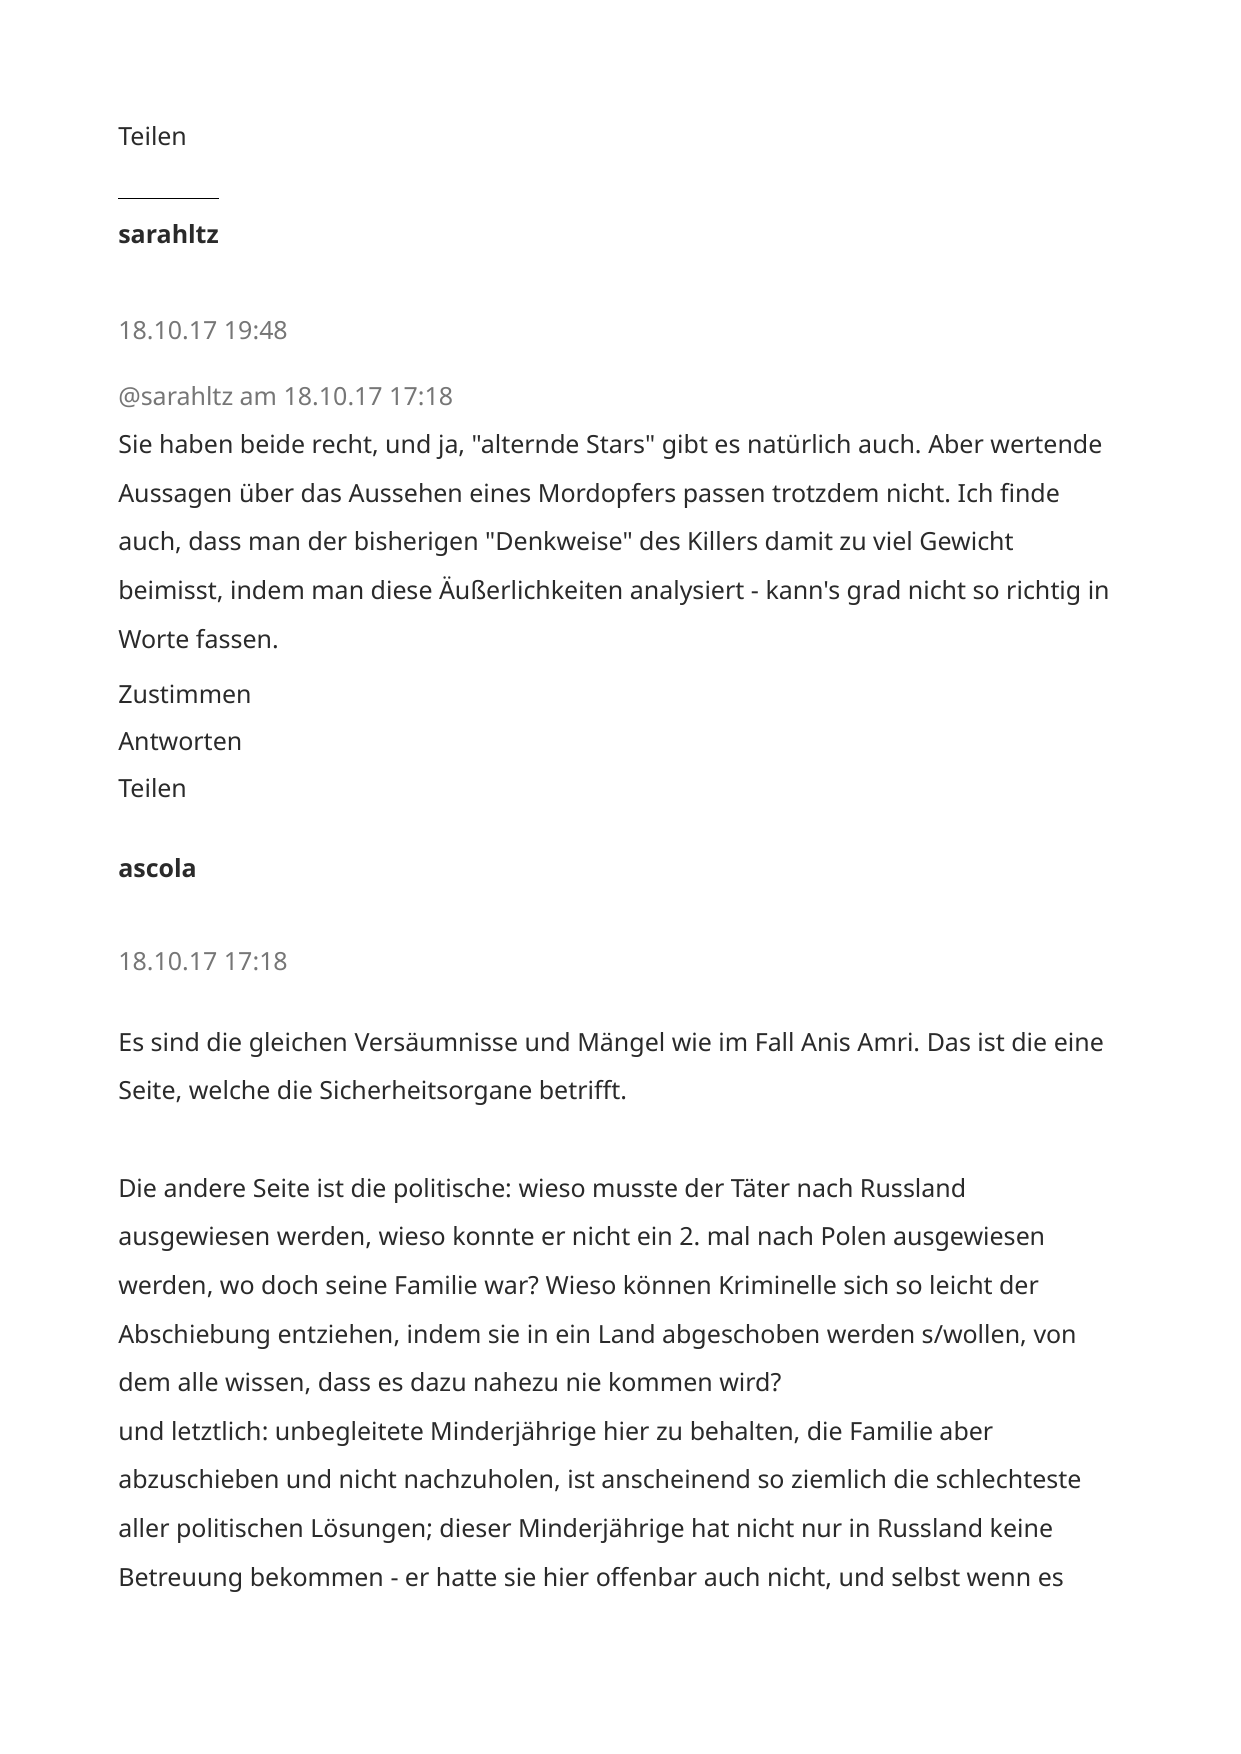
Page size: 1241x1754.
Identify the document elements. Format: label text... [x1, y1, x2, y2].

text Teilen [118, 770, 1122, 804]
text 18.10.17 19:48 [118, 312, 1117, 347]
text Teilen [118, 118, 1122, 152]
text Es sind die gleichen Versäumnisse und Mängel wie im Fall Anis Amri. Das ist die eine Seite, welche die Sicherheitsorgane betrifft. Die andere Seite ist die politische: wieso musste der Täter nach Russland ausgewiesen werden, wieso konnte er nicht ein 2. mal nach Polen ausgewiesen werden, wo doch seine Familie war? Wieso können Kriminelle sich so leicht der Abschiebung entziehen, indem sie in ein Land abgeschoben werden s/wollen, von dem alle wissen, dass es dazu nahezu nie kommen wird? und letztlich: unbegleitete Minderjährige hier zu behalten, die Familie aber abzuschieben und nicht nachzuholen, ist anscheinend so ziemlich die schlechteste aller politischen Lösungen; dieser Minderjährige hat nicht nur in Russland keine Betreuung bekommen - er hatte sie hier offenbar auch nicht, und selbst wenn es [118, 1024, 1122, 1593]
text ascola [118, 850, 1114, 884]
text Zustimmen [118, 676, 1122, 710]
text Antworten [118, 723, 1122, 757]
text sarahltz [118, 198, 1114, 251]
text 18.10.17 17:18 [118, 943, 1117, 977]
text @sarahltz am 18.10.17 17:18 Sie haben beide recht, und ja, "alternde Stars" gibt es natürlich auch. Aber wertende Aussagen über das Aussehen eines Mordopfers passen trotzdem nicht. Ich finde auch, dass man der bisherigen "Denkweise" des Killers damit zu viel Gewicht beimisst, indem man diese Äußerlichkeiten analysiert - kann's grad nicht so richtig in Worte fassen. [118, 378, 1122, 655]
